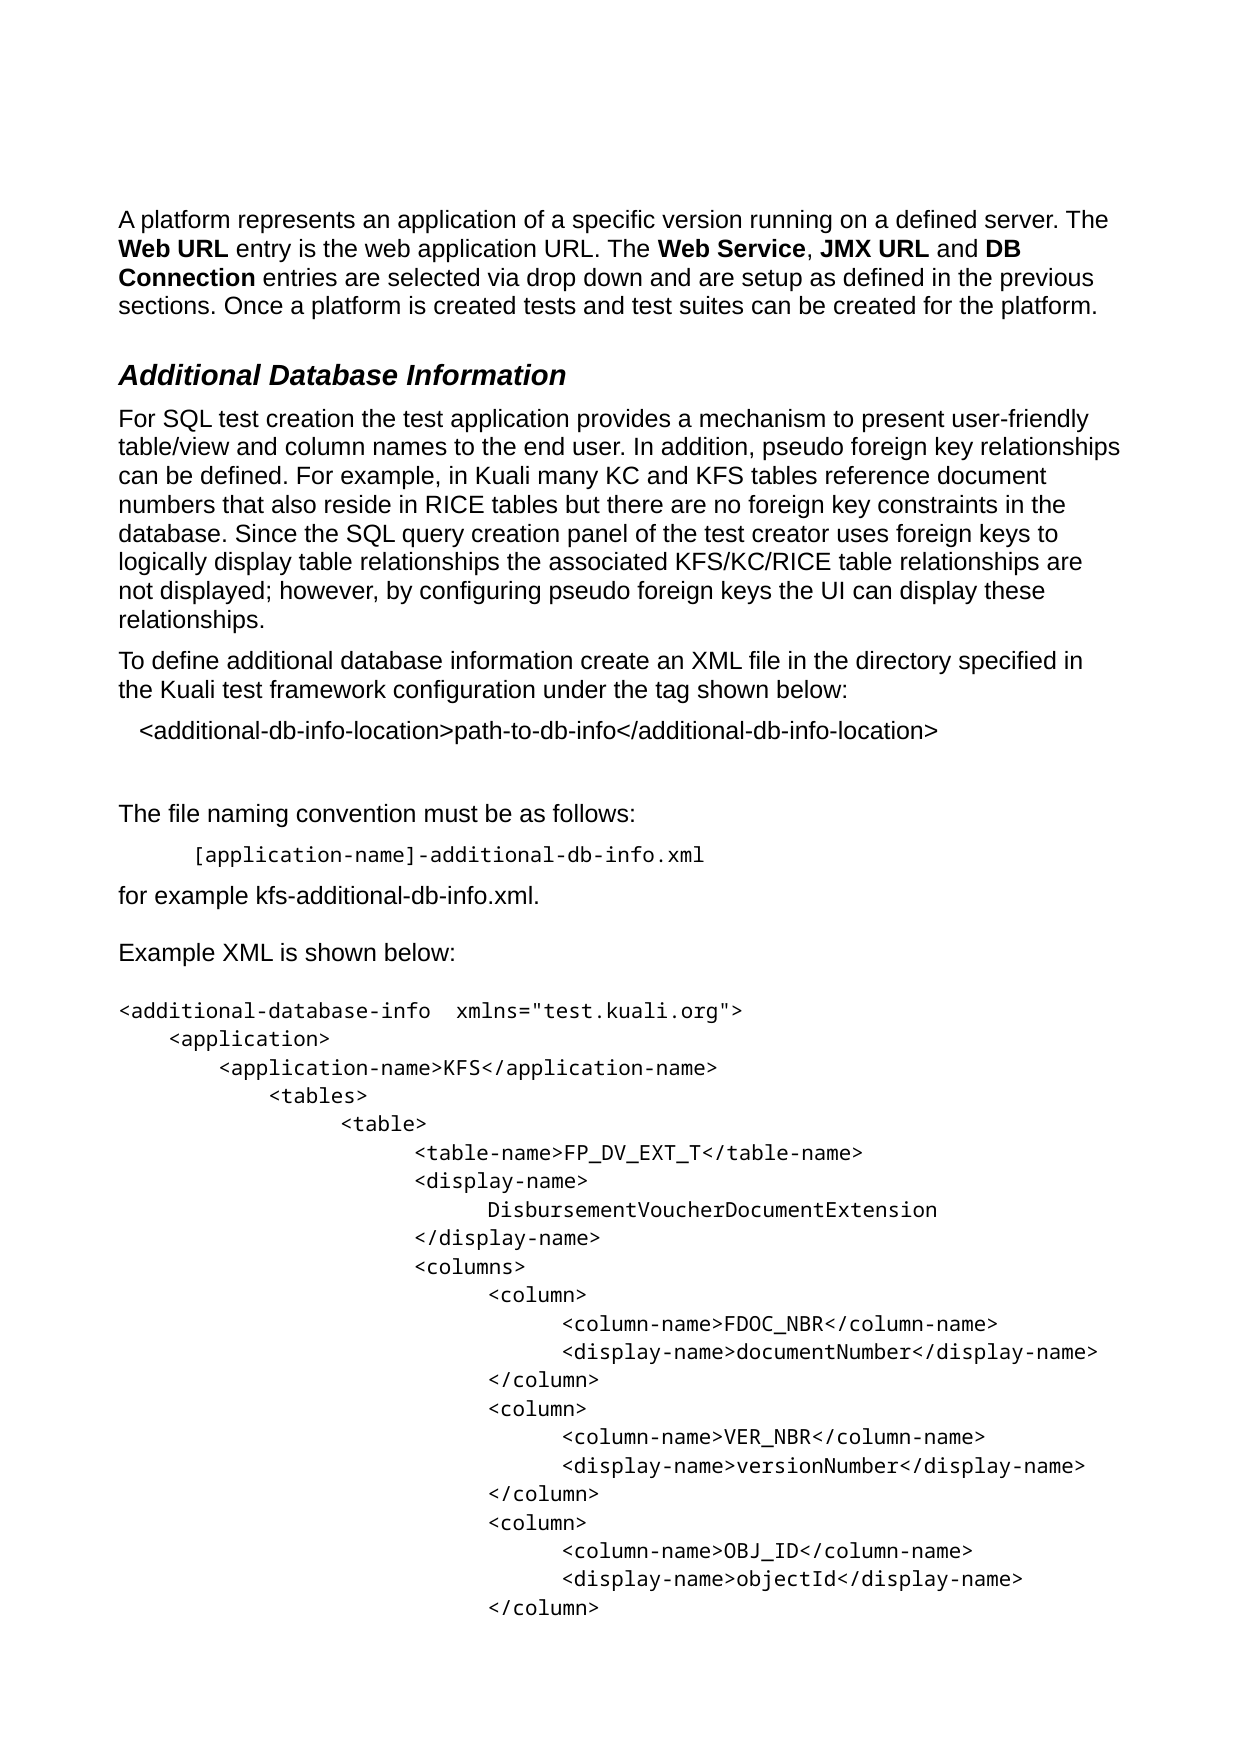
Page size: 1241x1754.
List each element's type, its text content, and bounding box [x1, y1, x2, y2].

text <column-name>VER_NBR</column-name> [118, 1422, 1122, 1451]
text <column> [118, 1394, 1122, 1422]
text Example XML is shown below: [118, 938, 1122, 967]
text <display-name> [118, 1166, 1122, 1195]
text <table> [118, 1109, 1122, 1138]
text [application-name]-additional-db-info.xml [118, 840, 1122, 868]
text <application-name>KFS</application-name> [118, 1053, 1122, 1081]
text <display-name>objectId</display-name> [118, 1564, 1122, 1593]
text <column> [118, 1280, 1122, 1309]
text <table-name>FP_DV_EXT_T</table-name> [118, 1138, 1122, 1166]
text <tables> [118, 1081, 1122, 1109]
text DisbursementVoucherDocumentExtension [118, 1195, 1122, 1223]
text <display-name>versionNumber</display-name> [118, 1451, 1122, 1479]
text <additional-db-info-location>path-to-db-info</additional-db-info-location> [118, 716, 1122, 745]
text <application> [118, 1024, 1122, 1053]
text To define additional database information create an XML file in the directory specified in the Kuali test framework configuration under the tag shown below: [118, 646, 1122, 704]
text <additional-database-info xmlns="test.kuali.org"> [118, 996, 1122, 1024]
subtitle Additional Database Information [118, 358, 1122, 391]
text </column> [118, 1593, 1122, 1621]
text <column-name>OBJ_ID</column-name> [118, 1536, 1122, 1564]
text <columns> [118, 1252, 1122, 1280]
text </display-name> [118, 1223, 1122, 1252]
text For SQL test creation the test application provides a mechanism to present user-friendly table/view and column names to the end user. In addition, pseudo foreign key relationships can be defined. For example, in Kuali many KC and KFS tables reference document numbers that also reside in RICE tables but there are no foreign key constraints in the database. Since the SQL query creation panel of the test creator uses foreign keys to logically display table relationships the associated KFS/KC/RICE table relationships are not displayed; however, by configuring pseudo foreign keys the UI can display these relationships. [118, 404, 1122, 634]
text </column> [118, 1366, 1122, 1394]
text for example kfs-additional-db-info.xml. [118, 881, 1122, 909]
text <display-name>documentNumber</display-name> [118, 1337, 1122, 1366]
text The file naming convention must be as follows: [118, 799, 1122, 827]
text <column> [118, 1508, 1122, 1536]
text <column-name>FDOC_NBR</column-name> [118, 1309, 1122, 1337]
text </column> [118, 1479, 1122, 1508]
text A platform represents an application of a specific version running on a defined server. The Web URL entry is the web application URL. The Web Service, JMX URL and DB Connection entries are selected via drop down and are setup as defined in the previous sections. Once a platform is created tests and test suites can be created for the platform. [118, 205, 1122, 320]
